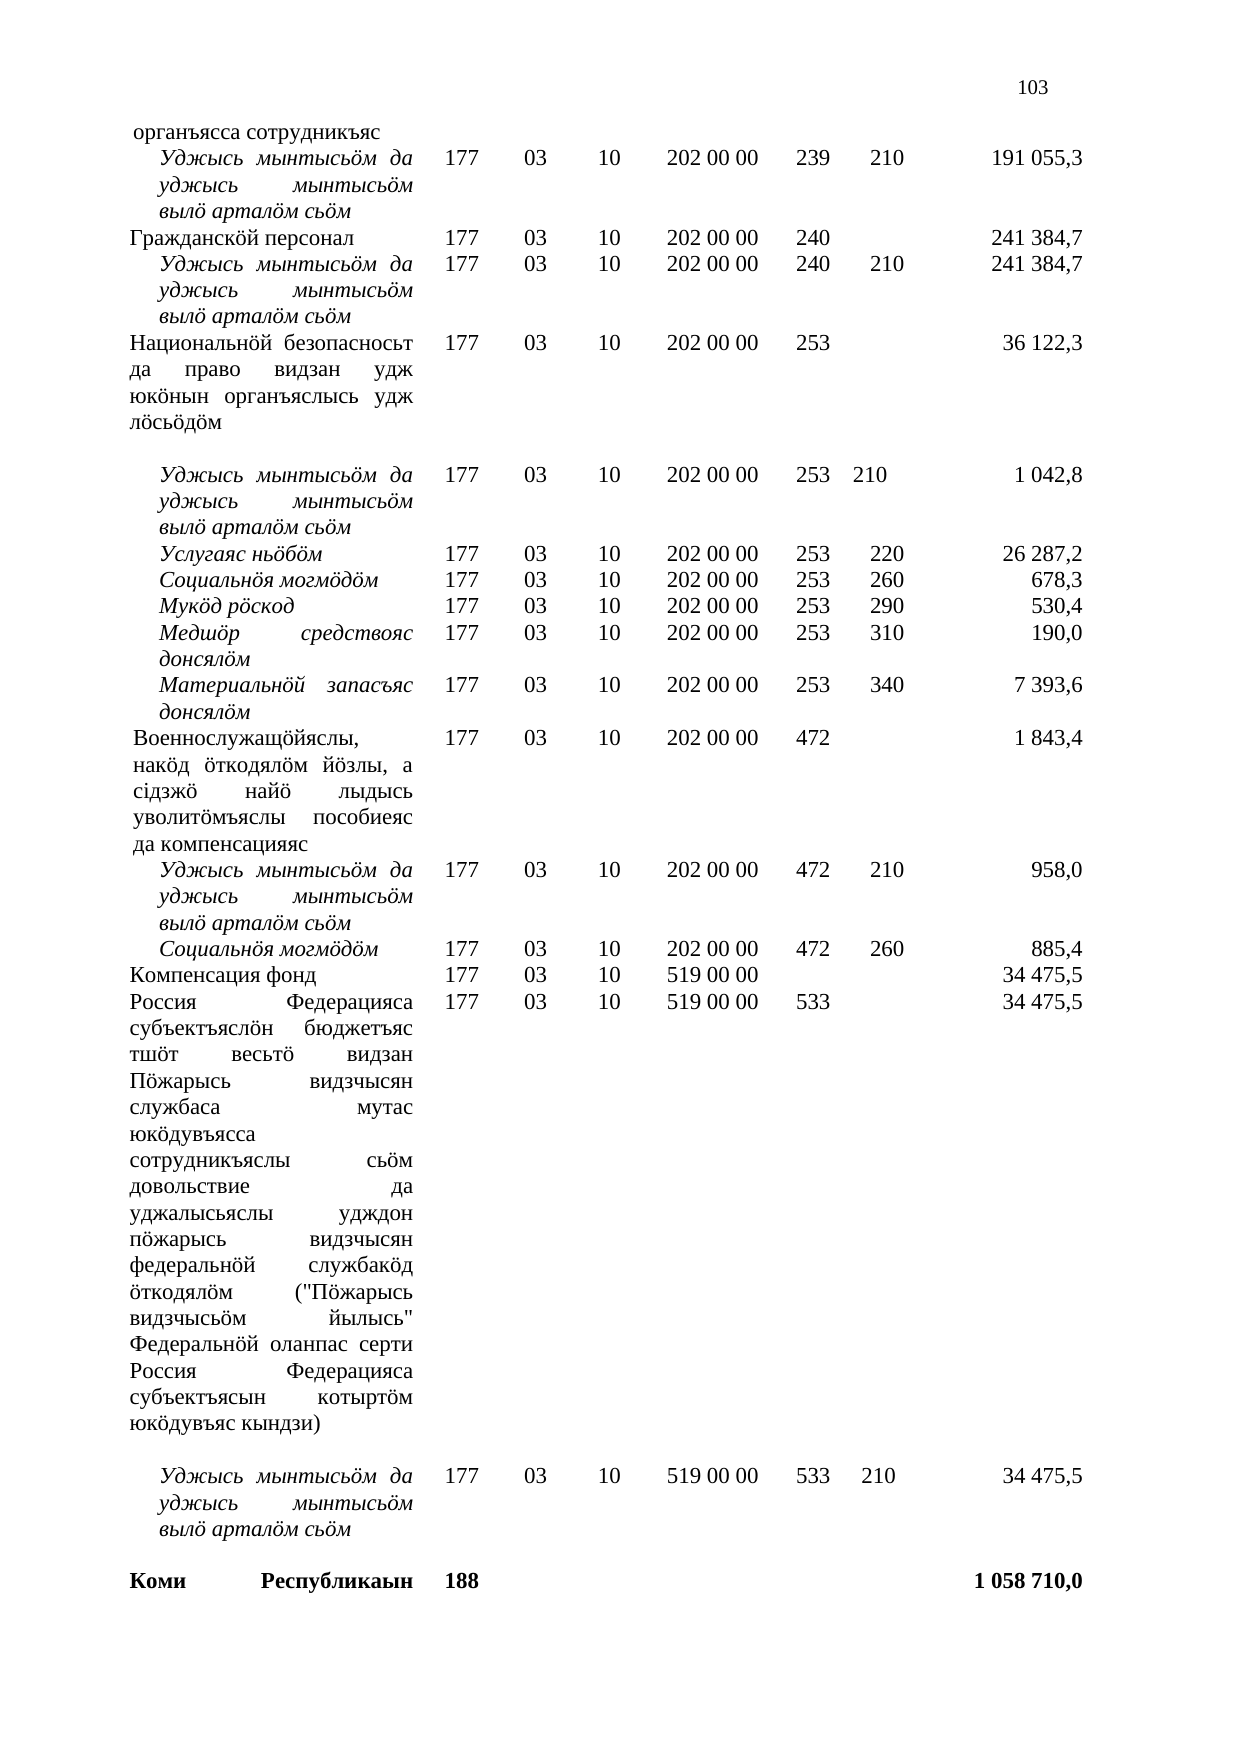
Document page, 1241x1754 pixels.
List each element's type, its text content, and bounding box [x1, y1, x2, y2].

table_cell [1094, 988, 1150, 1462]
table_cell 202 00 00 [646, 935, 779, 961]
table_cell 177 [425, 672, 498, 724]
table_cell 240 [779, 250, 841, 329]
table_cell 7 393,6 [915, 672, 1094, 724]
table_cell [779, 118, 841, 144]
table_cell 177 [425, 566, 498, 592]
table_cell 10 [572, 856, 646, 935]
table_cell Военнослужащöйяслы, накöд öткодялöм йöзлы, а сiдзжö найö лыдысь уволитöмъяслы пособиеяс да компенсацияяс [118, 724, 424, 856]
table_cell 202 00 00 [646, 619, 779, 672]
table_cell [841, 988, 915, 1462]
table_cell 1 042,8 [915, 461, 1094, 540]
table_cell 10 [572, 619, 646, 672]
table_cell Компенсация фонд [118, 961, 424, 988]
table_cell [779, 1541, 841, 1568]
table_cell 177 [425, 329, 498, 461]
table_cell Коми Республикаын [118, 1568, 424, 1594]
table_cell 03 [498, 329, 572, 461]
table_cell 678,3 [915, 566, 1094, 592]
table_cell [498, 1541, 572, 1568]
table_cell 10 [572, 593, 646, 619]
table_cell 03 [498, 856, 572, 935]
table_cell 177 [425, 145, 498, 223]
table_cell 34 475,5 [915, 988, 1094, 1462]
table_cell 253 [779, 672, 841, 724]
table_cell [572, 1568, 646, 1594]
table_cell 10 [572, 935, 646, 961]
table_cell 03 [498, 540, 572, 566]
table_cell 210 [841, 461, 915, 540]
table_cell 519 00 00 [646, 1462, 779, 1541]
table_cell 03 [498, 672, 572, 724]
table_cell 210 [841, 145, 915, 223]
table_cell Уджысь мынтысьöм да уджысь мынтысьöм вылö арталöм сьöм [118, 1462, 424, 1541]
table_cell 202 00 00 [646, 145, 779, 223]
table_cell 26 287,2 [915, 540, 1094, 566]
table_cell 177 [425, 961, 498, 988]
table_cell 885,4 [915, 935, 1094, 961]
table_cell Услугаяс ньöбöм [118, 540, 424, 566]
table_cell органъясса сотрудникъяс [118, 118, 424, 144]
table_cell 177 [425, 856, 498, 935]
table_cell 03 [498, 250, 572, 329]
table_cell [1094, 1541, 1150, 1568]
table_cell 03 [498, 461, 572, 540]
table_cell [1094, 856, 1150, 935]
table_cell 10 [572, 961, 646, 988]
table_cell 03 [498, 593, 572, 619]
table_cell 210 [841, 250, 915, 329]
table_cell 177 [425, 724, 498, 856]
table_cell [779, 1568, 841, 1594]
table_cell 177 [425, 988, 498, 1462]
table_cell [646, 118, 779, 144]
table_cell 202 00 00 [646, 224, 779, 250]
table_cell 03 [498, 1462, 572, 1541]
table_cell 03 [498, 145, 572, 223]
table_cell [1094, 724, 1150, 856]
table_cell [1094, 1568, 1150, 1594]
table_cell 177 [425, 540, 498, 566]
table_cell 202 00 00 [646, 540, 779, 566]
table_cell 10 [572, 566, 646, 592]
table_cell [646, 1541, 779, 1568]
table_cell 03 [498, 566, 572, 592]
table_cell 10 [572, 988, 646, 1462]
table_cell 202 00 00 [646, 329, 779, 461]
table_cell [425, 118, 498, 144]
table_cell 202 00 00 [646, 724, 779, 856]
table_cell 177 [425, 935, 498, 961]
table_cell 34 475,5 [915, 961, 1094, 988]
table_cell [1094, 224, 1150, 250]
table_cell 191 055,3 [915, 145, 1094, 223]
table_cell 260 [841, 935, 915, 961]
table_cell 177 [425, 250, 498, 329]
table_cell 03 [498, 619, 572, 672]
table_cell 253 [779, 329, 841, 461]
table_cell Уджысь мынтысьöм да уджысь мынтысьöм вылö арталöм сьöм [118, 250, 424, 329]
table_cell 10 [572, 250, 646, 329]
table_cell [915, 118, 1094, 144]
table_cell 202 00 00 [646, 566, 779, 592]
table_cell Мукöд рöскод [118, 593, 424, 619]
table_cell [1094, 1462, 1150, 1541]
table_cell 1 058 710,0 [915, 1568, 1094, 1594]
table_cell [498, 118, 572, 144]
table_cell 310 [841, 619, 915, 672]
table_cell [118, 1541, 424, 1568]
table_cell 533 [779, 1462, 841, 1541]
table_cell 10 [572, 329, 646, 461]
table_cell 10 [572, 224, 646, 250]
table_cell 03 [498, 988, 572, 1462]
table_cell [1094, 329, 1150, 461]
table_cell 472 [779, 724, 841, 856]
table_cell [841, 118, 915, 144]
table_cell 177 [425, 593, 498, 619]
table_cell [1094, 619, 1150, 672]
table_cell 290 [841, 593, 915, 619]
table_cell 253 [779, 619, 841, 672]
table_cell [841, 724, 915, 856]
table_cell 10 [572, 672, 646, 724]
table_cell 519 00 00 [646, 988, 779, 1462]
table_cell 253 [779, 461, 841, 540]
table_cell [779, 961, 841, 988]
table_cell [1094, 593, 1150, 619]
table_cell 177 [425, 461, 498, 540]
table_cell 253 [779, 593, 841, 619]
table_cell [1094, 961, 1150, 988]
table_cell 240 [779, 224, 841, 250]
table_cell [841, 329, 915, 461]
table_cell 202 00 00 [646, 461, 779, 540]
table_cell Россия Федерацияса субъектъяслöн бюджетъяс тшöт весьтö видзан Пöжарысь видзчысян службаса мутас юкöдувъясса сотрудникъяслы сьöм довольствие да уджалысьяслы удждон пöжарысь видзчысян федеральнöй службакöд öткодялöм ("Пöжарысь видзчысьöм йылысь" Федеральнöй оланпас серти Россия Федерацияса субъектъясын котыртöм юкöдувъяс кындзи) [118, 988, 424, 1462]
table_cell 241 384,7 [915, 250, 1094, 329]
table_cell [841, 1568, 915, 1594]
table_cell 202 00 00 [646, 856, 779, 935]
table_cell 03 [498, 224, 572, 250]
table_cell 472 [779, 856, 841, 935]
table_cell 36 122,3 [915, 329, 1094, 461]
table_cell 220 [841, 540, 915, 566]
table_cell 340 [841, 672, 915, 724]
table_cell 253 [779, 540, 841, 566]
table_cell Национальнöй безопасносьт да право видзан удж юкöнын органъяслысь удж лöсьöдöм [118, 329, 424, 461]
table_cell 202 00 00 [646, 250, 779, 329]
table_cell 472 [779, 935, 841, 961]
table_cell 202 00 00 [646, 593, 779, 619]
table_cell 519 00 00 [646, 961, 779, 988]
table_cell 190,0 [915, 619, 1094, 672]
table_cell [841, 961, 915, 988]
table_cell 10 [572, 540, 646, 566]
table_cell [572, 118, 646, 144]
table_cell [425, 1541, 498, 1568]
table_cell [1094, 118, 1150, 144]
table_cell 10 [572, 724, 646, 856]
table_cell 03 [498, 935, 572, 961]
table_cell Социальнöя могмöдöм [118, 566, 424, 592]
table_cell [1094, 540, 1150, 566]
table_cell 241 384,7 [915, 224, 1094, 250]
table_cell Уджысь мынтысьöм да уджысь мынтысьöм вылö арталöм сьöм [118, 856, 424, 935]
table_cell [1094, 672, 1150, 724]
table_cell [1094, 461, 1150, 540]
table_cell [498, 1568, 572, 1594]
table_cell [1094, 250, 1150, 329]
table_cell 958,0 [915, 856, 1094, 935]
table_cell [1094, 566, 1150, 592]
table_cell 253 [779, 566, 841, 592]
table_cell 239 [779, 145, 841, 223]
table_cell [646, 1568, 779, 1594]
table_cell 1 843,4 [915, 724, 1094, 856]
table_cell Уджысь мынтысьöм да уджысь мынтысьöм вылö арталöм сьöм [118, 461, 424, 540]
table_cell 10 [572, 1462, 646, 1541]
table_cell 10 [572, 461, 646, 540]
table_cell 210 [841, 856, 915, 935]
table_cell [1094, 145, 1150, 223]
table_cell Медшöр средствояс донсялöм [118, 619, 424, 672]
table_cell Материальнöй запасъяс донсялöм [118, 672, 424, 724]
table_cell 03 [498, 961, 572, 988]
table_cell 202 00 00 [646, 672, 779, 724]
table_cell 177 [425, 224, 498, 250]
table_cell 03 [498, 724, 572, 856]
table_cell [572, 1541, 646, 1568]
table_cell [841, 224, 915, 250]
table_cell [841, 1541, 915, 1568]
table_cell [1094, 935, 1150, 961]
table_cell 260 [841, 566, 915, 592]
table_cell Гражданскöй персонал [118, 224, 424, 250]
table_cell Социальнöя могмöдöм [118, 935, 424, 961]
table_cell 530,4 [915, 593, 1094, 619]
table_cell 177 [425, 1462, 498, 1541]
table_cell 533 [779, 988, 841, 1462]
table_cell Уджысь мынтысьöм да уджысь мынтысьöм вылö арталöм сьöм [118, 145, 424, 223]
table_cell 10 [572, 145, 646, 223]
table_cell 210 [841, 1462, 915, 1541]
table_cell [915, 1541, 1094, 1568]
table_cell 34 475,5 [915, 1462, 1094, 1541]
table_cell 177 [425, 619, 498, 672]
table_cell 188 [425, 1568, 498, 1594]
